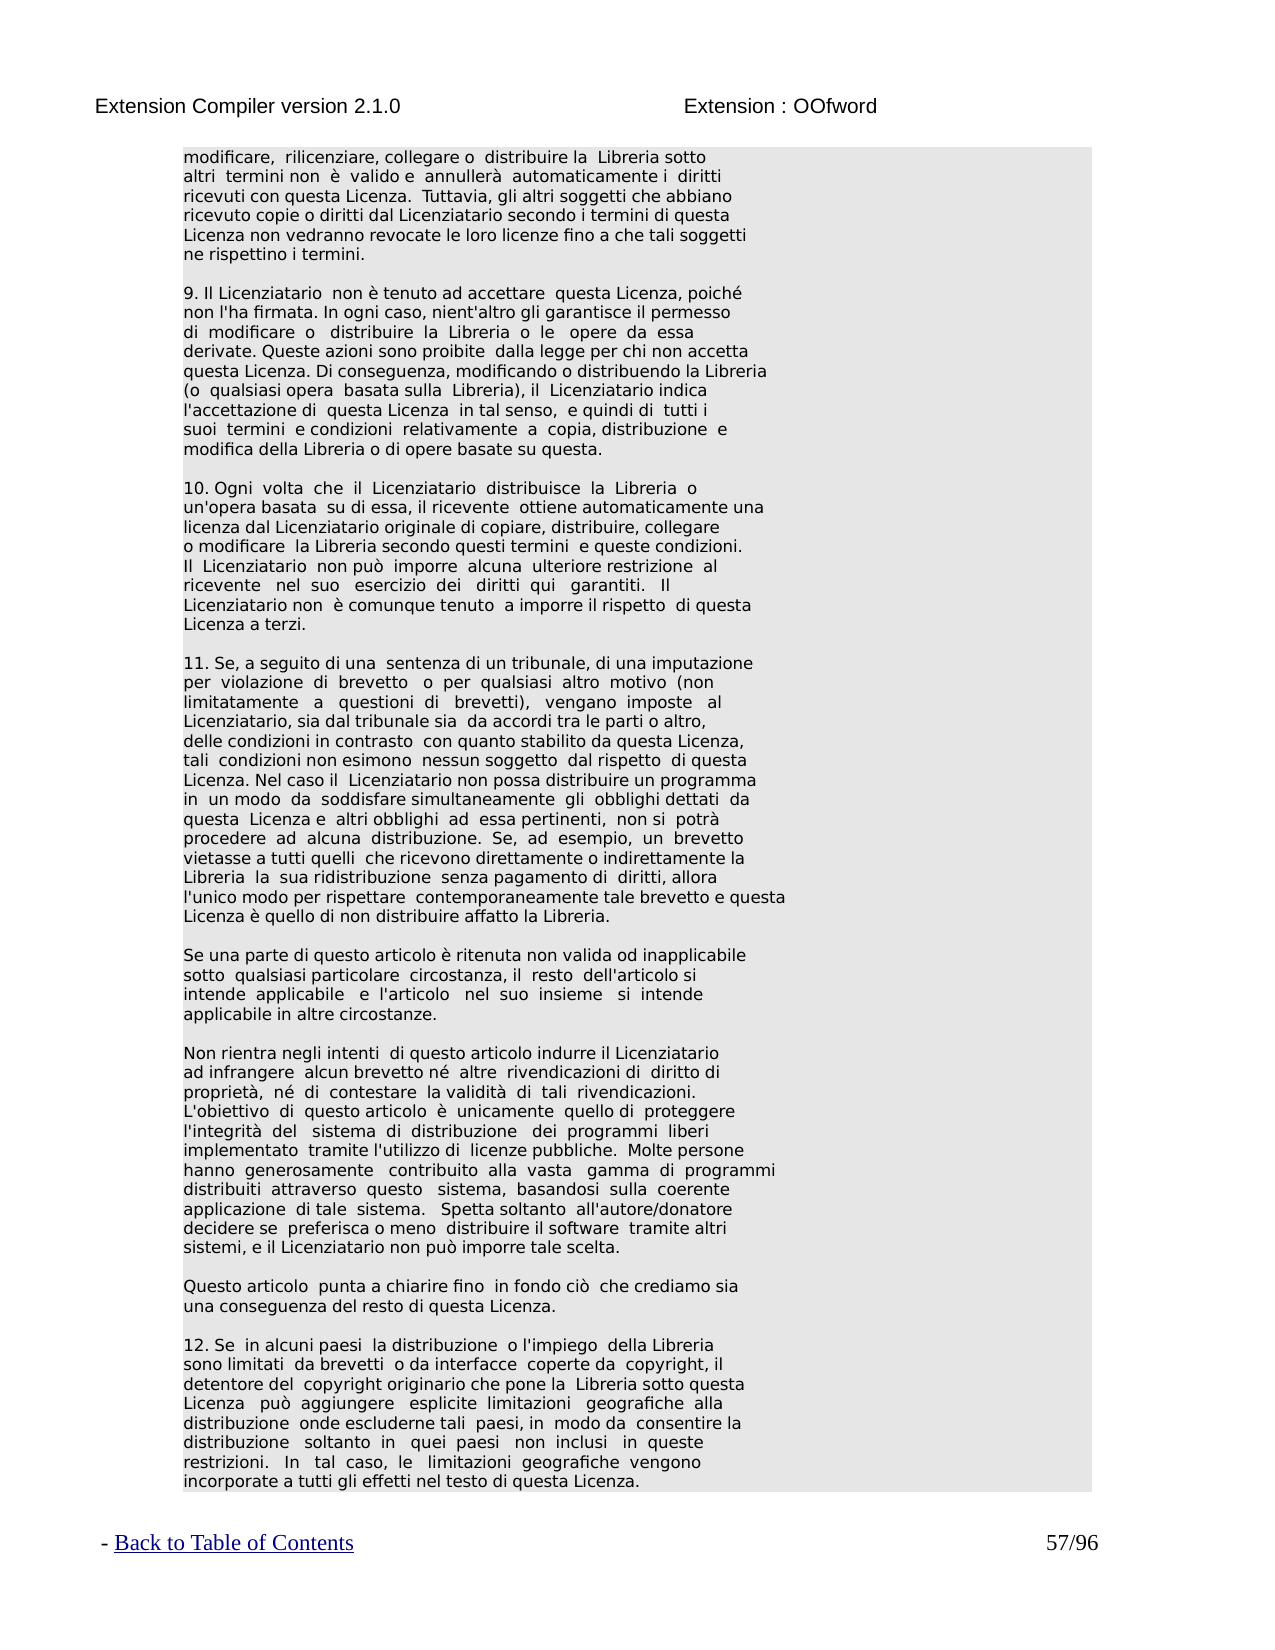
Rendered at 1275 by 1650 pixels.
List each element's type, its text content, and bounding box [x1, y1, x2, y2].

text derivate. Queste azioni sono proibite dalla legge per chi non accetta [183, 342, 1092, 362]
text hanno generosamente contribuito alla vasta gamma di programmi [183, 1160, 1092, 1180]
text applicazione di tale sistema. Spetta soltanto all'autore/donatore [183, 1199, 1092, 1219]
text Licenza può aggiungere esplicite limitazioni geografiche alla [183, 1394, 1092, 1414]
text ricevente nel suo esercizio dei diritti qui garantiti. Il [183, 576, 1092, 596]
text vietasse a tutti quelli che ricevono direttamente o indirettamente la [183, 849, 1092, 868]
text Il Licenziatario non può imporre alcuna ulteriore restrizione al [183, 557, 1092, 576]
text questa Licenza. Di conseguenza, modificando o distribuendo la Libreria [183, 362, 1092, 381]
text sotto qualsiasi particolare circostanza, il resto dell'articolo si [183, 966, 1092, 985]
text non l'ha firmata. In ogni caso, nient'altro gli garantisce il permesso [183, 303, 1092, 323]
text o modificare la Libreria secondo questi termini e queste condizioni. [183, 537, 1092, 557]
text Licenza a terzi. [183, 615, 1092, 634]
text Licenza non vedranno revocate le loro licenze fino a che tali soggetti [183, 225, 1092, 245]
text ricevuti con questa Licenza. Tuttavia, gli altri soggetti che abbiano [183, 186, 1092, 206]
text l'integrità del sistema di distribuzione dei programmi liberi [183, 1121, 1092, 1141]
text implementato tramite l'utilizzo di licenze pubbliche. Molte persone [183, 1141, 1092, 1160]
text Libreria la sua ridistribuzione senza pagamento di diritti, allora [183, 868, 1092, 888]
text Questo articolo punta a chiarire fino in fondo ciò che crediamo sia [183, 1277, 1092, 1297]
text Se una parte di questo articolo è ritenuta non valida od inapplicabile [183, 946, 1092, 966]
text distribuzione onde escluderne tali paesi, in modo da consentire la [183, 1414, 1092, 1433]
text l'unico modo per rispettare contemporaneamente tale brevetto e questa [183, 888, 1092, 907]
text intende applicabile e l'articolo nel suo insieme si intende [183, 985, 1092, 1004]
text procedere ad alcuna distribuzione. Se, ad esempio, un brevetto [183, 829, 1092, 849]
text limitatamente a questioni di brevetti), vengano imposte al [183, 693, 1092, 712]
text modificare, rilicenziare, collegare o distribuire la Libreria sotto [183, 147, 1092, 167]
text Licenziatario non è comunque tenuto a imporre il rispetto di questa [183, 596, 1092, 615]
text licenza dal Licenziatario originale di copiare, distribuire, collegare [183, 518, 1092, 537]
text Licenziatario, sia dal tribunale sia da accordi tra le parti o altro, [183, 712, 1092, 732]
text per violazione di brevetto o per qualsiasi altro motivo (non [183, 673, 1092, 693]
text applicabile in altre circostanze. [183, 1004, 1092, 1024]
text un'opera basata su di essa, il ricevente ottiene automaticamente una [183, 498, 1092, 518]
text questa Licenza e altri obblighi ad essa pertinenti, non si potrà [183, 810, 1092, 829]
text una conseguenza del resto di questa Licenza. [183, 1297, 1092, 1316]
text 9. Il Licenziatario non è tenuto ad accettare questa Licenza, poiché [183, 284, 1092, 303]
text l'accettazione di questa Licenza in tal senso, e quindi di tutti i [183, 401, 1092, 420]
text restrizioni. In tal caso, le limitazioni geografiche vengono [183, 1453, 1092, 1472]
text altri termini non è valido e annullerà automaticamente i diritti [183, 167, 1092, 186]
text distribuiti attraverso questo sistema, basandosi sulla coerente [183, 1180, 1092, 1199]
text Licenza. Nel caso il Licenziatario non possa distribuire un programma [183, 771, 1092, 790]
text Licenza è quello di non distribuire affatto la Libreria. [183, 907, 1092, 927]
text sistemi, e il Licenziatario non può imporre tale scelta. [183, 1238, 1092, 1258]
text ad infrangere alcun brevetto né altre rivendicazioni di diritto di [183, 1063, 1092, 1082]
text proprietà, né di contestare la validità di tali rivendicazioni. [183, 1082, 1092, 1102]
text 10. Ogni volta che il Licenziatario distribuisce la Libreria o [183, 479, 1092, 498]
text distribuzione soltanto in quei paesi non inclusi in queste [183, 1433, 1092, 1453]
text modifica della Libreria o di opere basate su questa. [183, 440, 1092, 459]
text ne rispettino i termini. [183, 245, 1092, 264]
text in un modo da soddisfare simultaneamente gli obblighi dettati da [183, 790, 1092, 810]
text di modificare o distribuire la Libreria o le opere da essa [183, 323, 1092, 342]
text decidere se preferisca o meno distribuire il software tramite altri [183, 1219, 1092, 1238]
text Non rientra negli intenti di questo articolo indurre il Licenziatario [183, 1043, 1092, 1063]
text sono limitati da brevetti o da interfacce coperte da copyright, il [183, 1355, 1092, 1375]
text 11. Se, a seguito di una sentenza di un tribunale, di una imputazione [183, 654, 1092, 673]
text detentore del copyright originario che pone la Libreria sotto questa [183, 1375, 1092, 1394]
text 12. Se in alcuni paesi la distribuzione o l'impiego della Libreria [183, 1336, 1092, 1355]
text delle condizioni in contrasto con quanto stabilito da questa Licenza, [183, 732, 1092, 751]
text suoi termini e condizioni relativamente a copia, distribuzione e [183, 420, 1092, 440]
text incorporate a tutti gli effetti nel testo di questa Licenza. [183, 1472, 1092, 1492]
text L'obiettivo di questo articolo è unicamente quello di proteggere [183, 1102, 1092, 1121]
text ricevuto copie o diritti dal Licenziatario secondo i termini di questa [183, 206, 1092, 225]
text (o qualsiasi opera basata sulla Libreria), il Licenziatario indica [183, 381, 1092, 401]
text tali condizioni non esimono nessun soggetto dal rispetto di questa [183, 751, 1092, 771]
